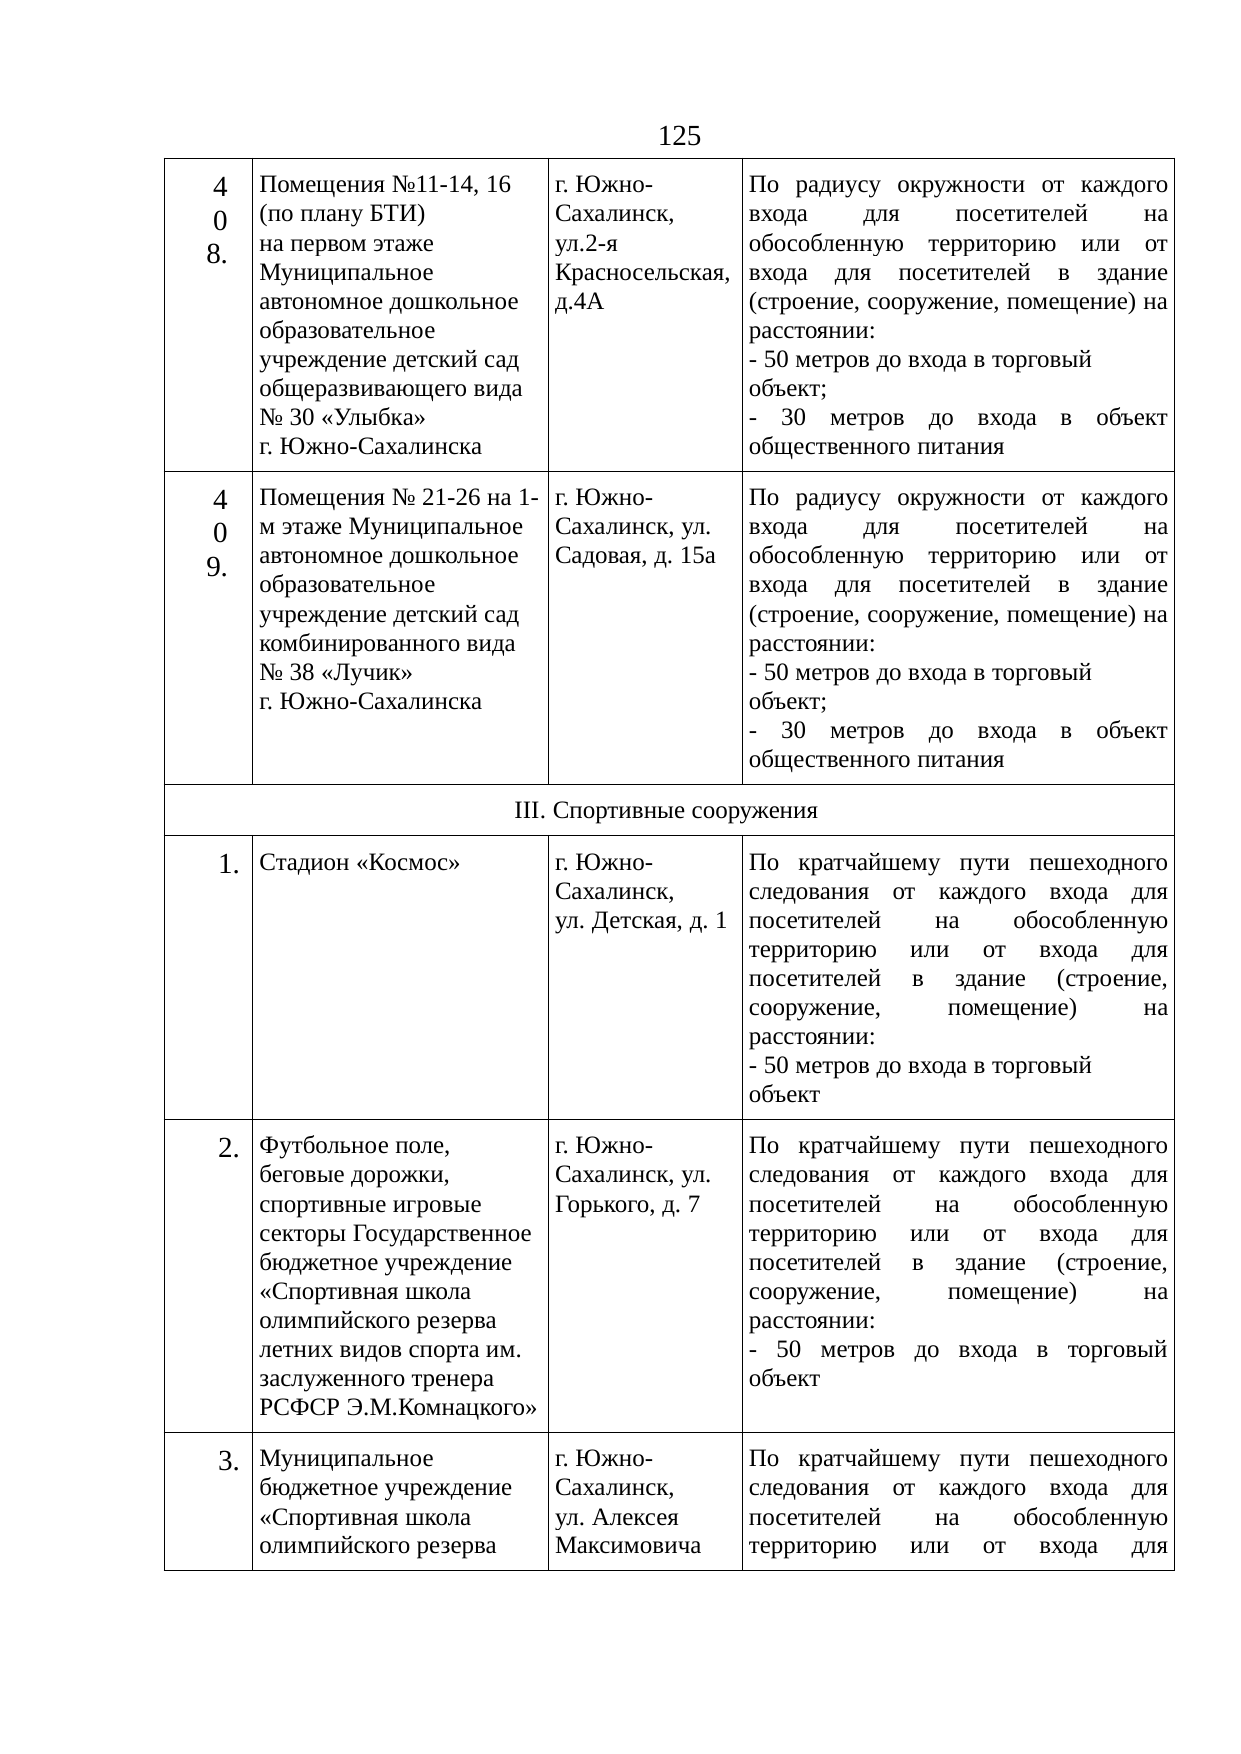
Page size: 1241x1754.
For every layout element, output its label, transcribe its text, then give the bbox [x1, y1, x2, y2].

table_cell г. Южно-Сахалинск, ул. Садовая, д. 15а [549, 472, 742, 783]
table_cell Футбольное поле, беговые дорожки, спортивные игровые секторы Государственное бюджетное учреждение «Спортивная школа олимпийского резерва летних видов спорта им. заслуженного тренера РСФСР Э.М.Комнацкого» [253, 1120, 548, 1432]
table_cell Муниципальное бюджетное учреждение «Спортивная школа олимпийского резерва [253, 1433, 548, 1570]
table_cell г. Южно-Сахалинск, ул.2-я Красносельская, д.4А [549, 159, 742, 471]
table_cell Помещения №11-14, 16 (по плану БТИ) на первом этаже Муниципальное автономное дошкольное образовательное учреждение детский сад общеразвивающего вида № 30 «Улыбка» г. Южно-Сахалинска [253, 159, 548, 471]
table_cell [165, 472, 252, 783]
table_cell [165, 836, 252, 1119]
table_cell По кратчайшему пути пешеходного следования от каждого входа для посетителей на обособленную территорию или от входа для посетителей в здание (строение, сооружение, помещение) на расстоянии: - 50 метров до входа в торговый объект [743, 836, 1174, 1119]
table_cell III. Спортивные сооружения [165, 785, 1174, 835]
table_cell г. Южно-Сахалинск, ул. Детская, д. 1 [549, 836, 742, 1119]
table_cell г. Южно-Сахалинск, ул. Алексея Максимовича [549, 1433, 742, 1570]
table_cell По кратчайшему пути пешеходного следования от каждого входа для посетителей на обособленную территорию или от входа для [743, 1433, 1174, 1570]
table_cell [165, 1120, 252, 1432]
table_cell По радиусу окружности от каждого входа для посетителей на обособленную территорию или от входа для посетителей в здание (строение, сооружение, помещение) на расстоянии: - 50 метров до входа в торговый объект; - 30 метров до входа в объект общественного питания [743, 159, 1174, 471]
table_cell По кратчайшему пути пешеходного следования от каждого входа для посетителей на обособленную территорию или от входа для посетителей в здание (строение, сооружение, помещение) на расстоянии: - 50 метров до входа в торговый объект [743, 1120, 1174, 1432]
table_cell [165, 1433, 252, 1570]
table_cell г. Южно-Сахалинск, ул. Горького, д. 7 [549, 1120, 742, 1432]
table_cell Помещения № 21-26 на 1-м этаже Муниципальное автономное дошкольное образовательное учреждение детский сад комбинированного вида № 38 «Лучик» г. Южно-Сахалинска [253, 472, 548, 783]
table_cell [165, 159, 252, 471]
table_cell Стадион «Космос» [253, 836, 548, 1119]
table_cell По радиусу окружности от каждого входа для посетителей на обособленную территорию или от входа для посетителей в здание (строение, сооружение, помещение) на расстоянии: - 50 метров до входа в торговый объект; - 30 метров до входа в объект общественного питания [743, 472, 1174, 783]
